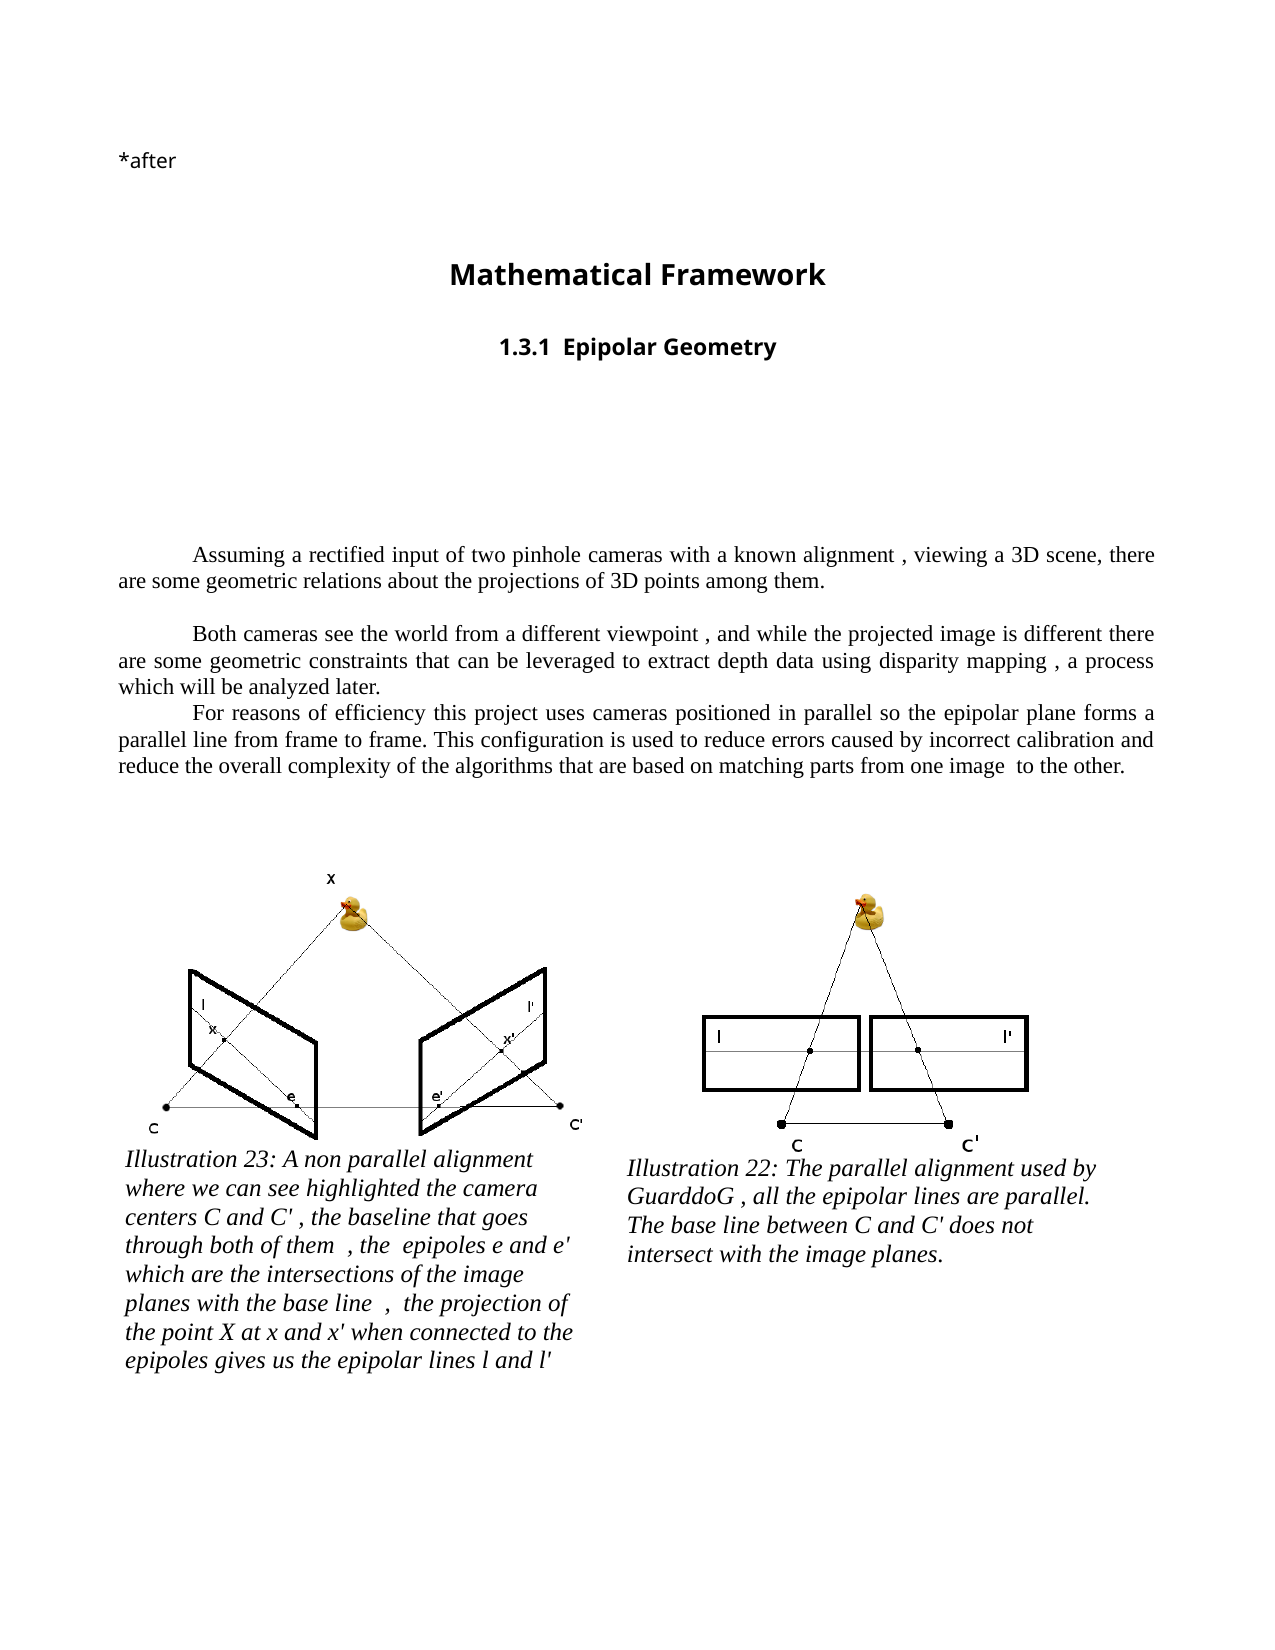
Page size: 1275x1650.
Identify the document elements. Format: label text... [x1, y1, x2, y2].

picture [125, 861, 594, 1145]
text For reasons of efficiency this project uses cameras positioned in parallel so the epipolar plane forms a parallel line from frame to frame. This configuration is used to reduce errors caused by incorrect calibration and reduce the overall complexity of the algorithms that are based on matching parts from one image to the other. [118, 699, 1157, 778]
text Both cameras see the world from a different viewpoint , and while the projected image is different there are some geometric constraints that can be leveraged to extract depth data using disparity mapping , a process which will be analyzed later. [118, 620, 1157, 699]
text *after [118, 147, 1157, 175]
picture [626, 857, 1126, 1153]
text Illustration 23: A non parallel alignment where we can see highlighted the camera centers C and C' , the baseline that goes through both of them , the epipoles e and e' which are the intersections of the image planes with the base line , the projection of the point X at x and x' when connected to the epipoles gives us the epipolar lines l and l' [125, 1145, 594, 1374]
text Mathematical Framework [118, 254, 1157, 294]
text Assuming a rectified input of two pinhole cameras with a known alignment , viewing a 3D scene, there are some geometric relations about the projections of 3D points among them. [118, 541, 1157, 594]
text Illustration 22: The parallel alignment used by GuarddoG , all the epipolar lines are parallel. The base line between C and C' does not intersect with the image planes. [627, 1153, 1125, 1268]
text 1.3.1 Epipolar Geometry [118, 331, 1157, 362]
